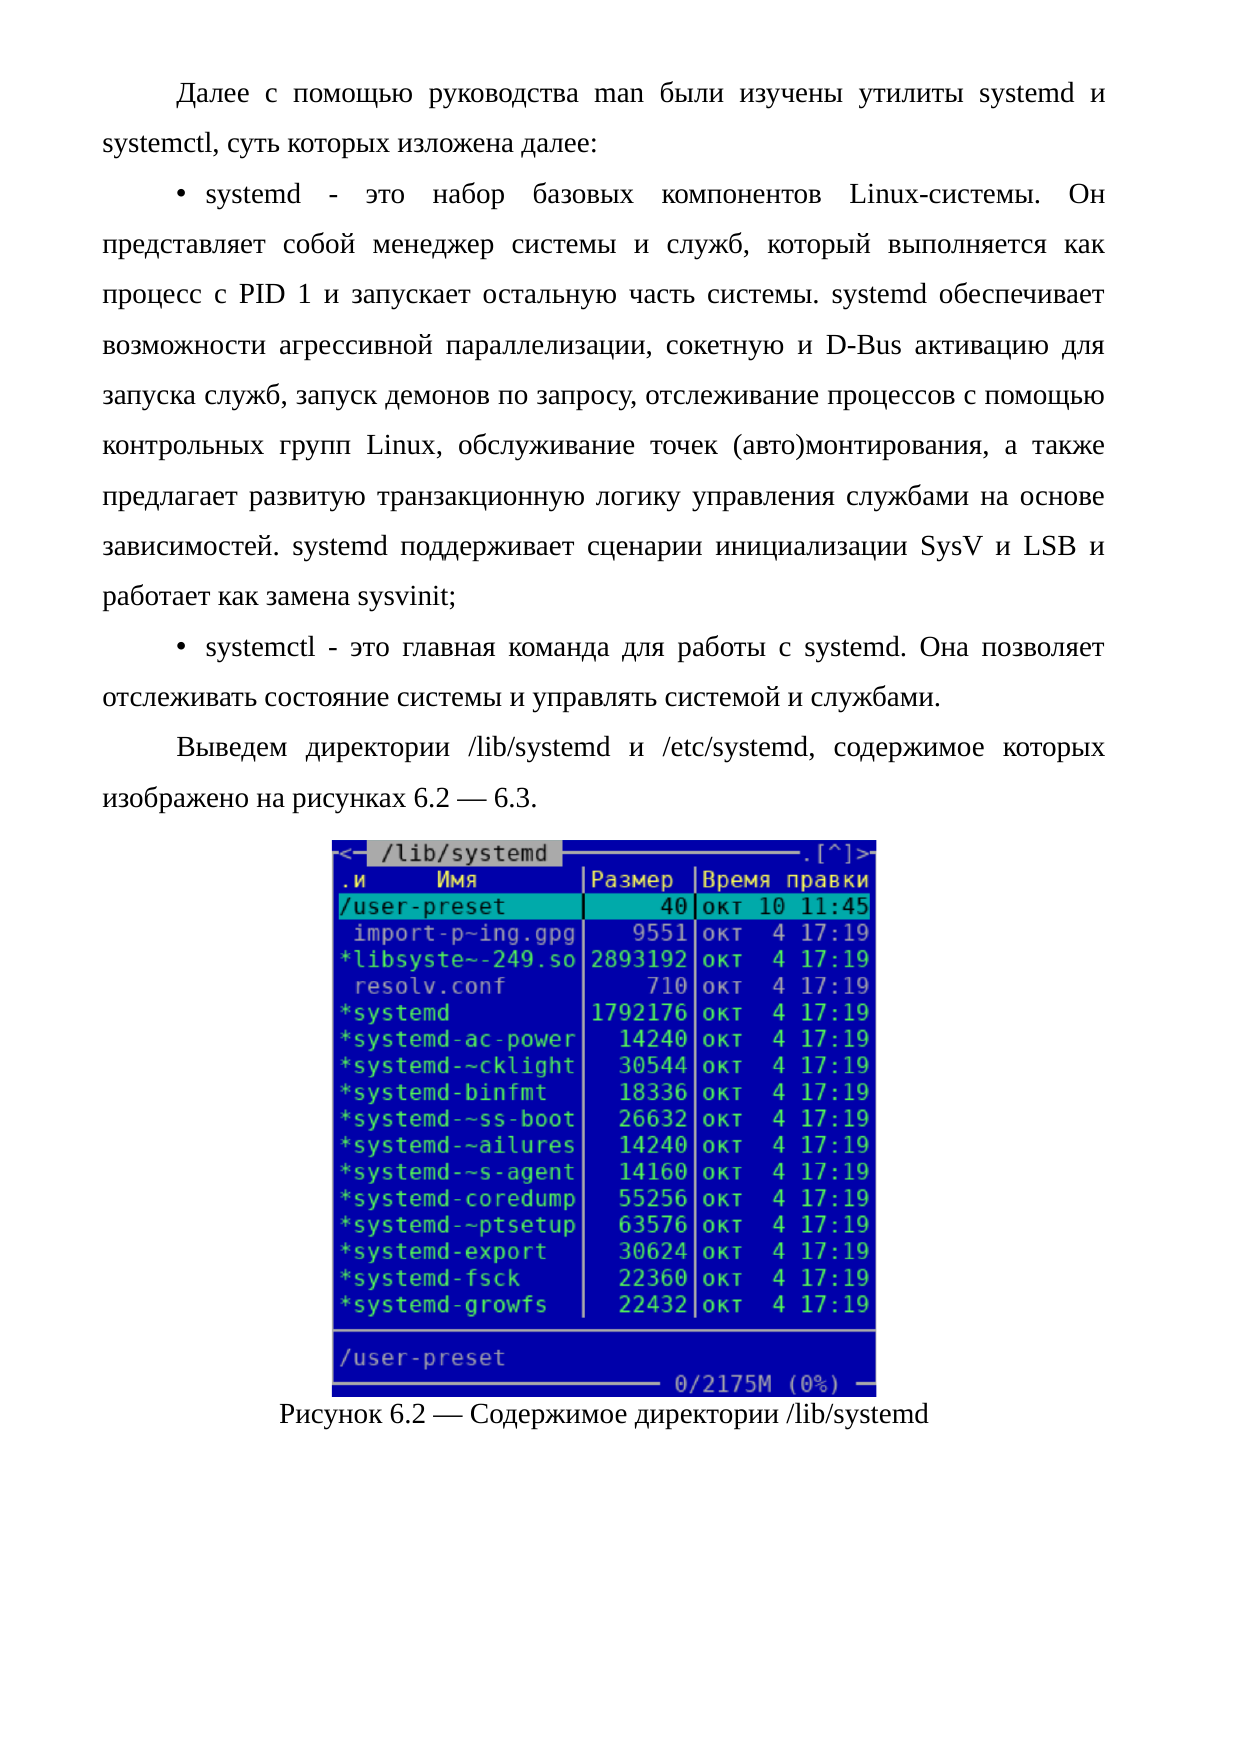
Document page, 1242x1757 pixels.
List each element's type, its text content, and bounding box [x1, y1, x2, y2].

list systemctl - это главная команда для работы с systemd. Она позволяет отслеживать состояние системы и управлять системой и службами. [102, 629, 1106, 713]
picture [331, 840, 877, 1397]
text Рисунок 6.2 — Содержимое директории /lib/systemd [102, 1241, 1106, 1430]
text Выведем директории /lib/systemd и /etc/systemd, содержимое которых изображено на рисунках 6.2 — 6.3. [102, 729, 1106, 813]
text Далее с помощью руководства man были изучены утилиты systemd и systemctl, суть которых изложена далее: [102, 75, 1106, 159]
list systemd - это набор базовых компонентов Linux-системы. Он представляет собой менеджер системы и служб, который выполняется как процесс с PID 1 и запускает остальную часть системы. systemd обеспечивает возможности агрессивной параллелизации, сокетную и D-Bus активацию для запуска служб, запуск демонов по запросу, отслеживание процессов с помощью контрольных групп Linux, обслуживание точек (авто)монтирования, а также предлагает развитую транзакционную логику управления службами на основе зависимостей. systemd поддерживает сценарии инициализации SysV и LSB и работает как замена sysvinit; [102, 176, 1106, 612]
